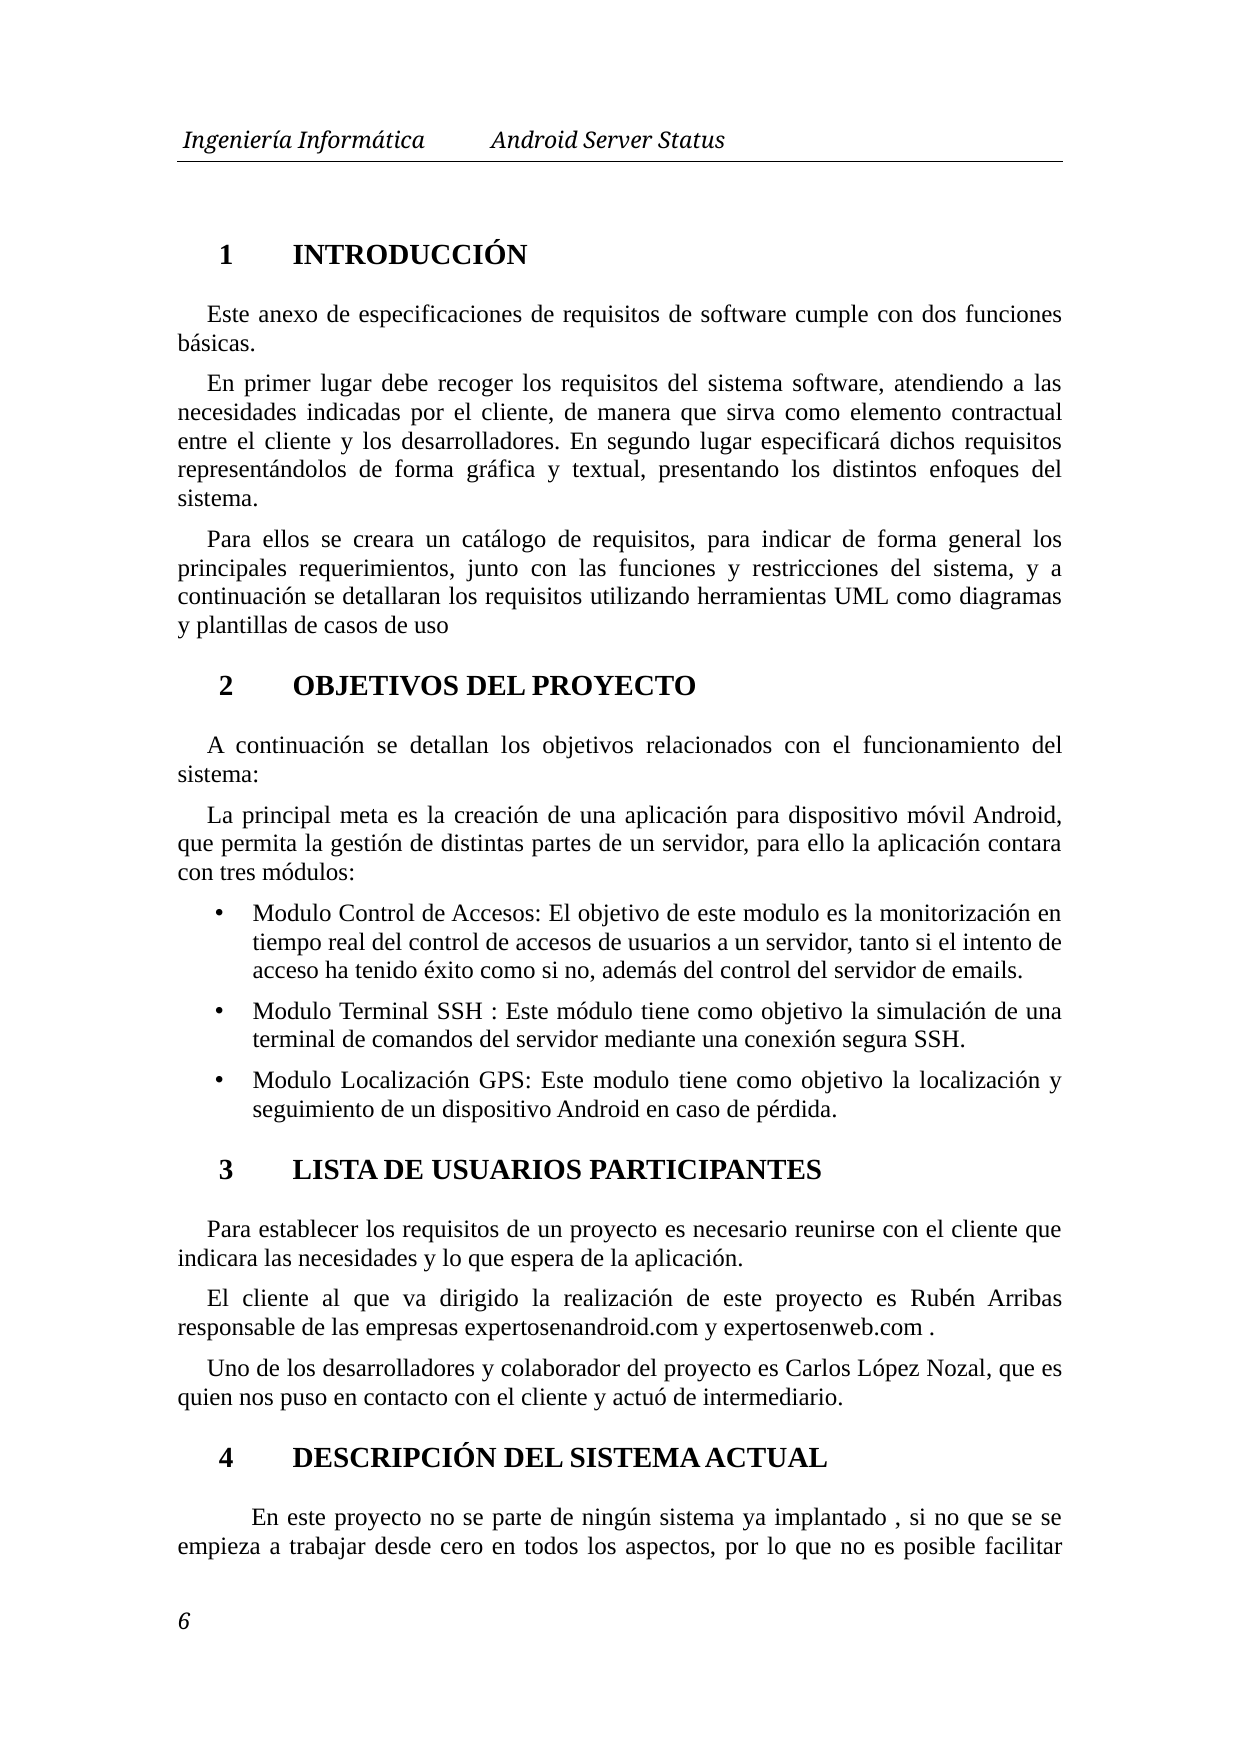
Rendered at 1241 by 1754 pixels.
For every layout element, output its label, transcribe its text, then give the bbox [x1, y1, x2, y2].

list Modulo Control de Accesos: El objetivo de este modulo es la monitorización en tiempo real del control de accesos de usuarios a un servidor, tanto si el intento de acceso ha tenido éxito como si no, además del control del servidor de emails. [215, 898, 1063, 984]
text A continuación se detallan los objetivos relacionados con el funcionamiento del sistema: [177, 731, 1063, 788]
text Este anexo de especificaciones de requisitos de software cumple con dos funciones básicas. [177, 299, 1063, 357]
text El cliente al que va dirigido la realización de este proyecto es Rubén Arribas responsable de las empresas expertosenandroid.com y expertosenweb.com . [177, 1283, 1063, 1341]
subtitle Introducción [218, 237, 1063, 270]
subtitle Lista de usuarios participantes [218, 1152, 1063, 1186]
subtitle Objetivos del proyecto [218, 668, 1063, 702]
text Para ellos se creara un catálogo de requisitos, para indicar de forma general los principales requerimientos, junto con las funciones y restricciones del sistema, y a continuación se detallaran los requisitos utilizando herramientas UML como diagramas y plantillas de casos de uso [177, 524, 1063, 639]
text Uno de los desarrolladores y colaborador del proyecto es Carlos López Nozal, que es quien nos puso en contacto con el cliente y actuó de intermediario. [177, 1353, 1063, 1410]
subtitle Descripción del sistema actual [218, 1440, 1063, 1473]
text En este proyecto no se parte de ningún sistema ya implantado , si no que se se empieza a trabajar desde cero en todos los aspectos, por lo que no es posible facilitar [177, 1502, 1063, 1559]
text En primer lugar debe recoger los requisitos del sistema software, atendiendo a las necesidades indicadas por el cliente, de manera que sirva como elemento contractual entre el cliente y los desarrolladores. En segundo lugar especificará dichos requisitos representándolos de forma gráfica y textual, presentando los distintos enfoques del sistema. [177, 368, 1063, 512]
text La principal meta es la creación de una aplicación para dispositivo móvil Android, que permita la gestión de distintas partes de un servidor, para ello la aplicación contara con tres módulos: [177, 800, 1063, 886]
text Para establecer los requisitos de un proyecto es necesario reunirse con el cliente que indicara las necesidades y lo que espera de la aplicación. [177, 1214, 1063, 1272]
list Modulo Localización GPS: Este modulo tiene como objetivo la localización y seguimiento de un dispositivo Android en caso de pérdida. [215, 1065, 1063, 1123]
list Modulo Terminal SSH : Este módulo tiene como objetivo la simulación de una terminal de comandos del servidor mediante una conexión segura SSH. [215, 996, 1063, 1053]
